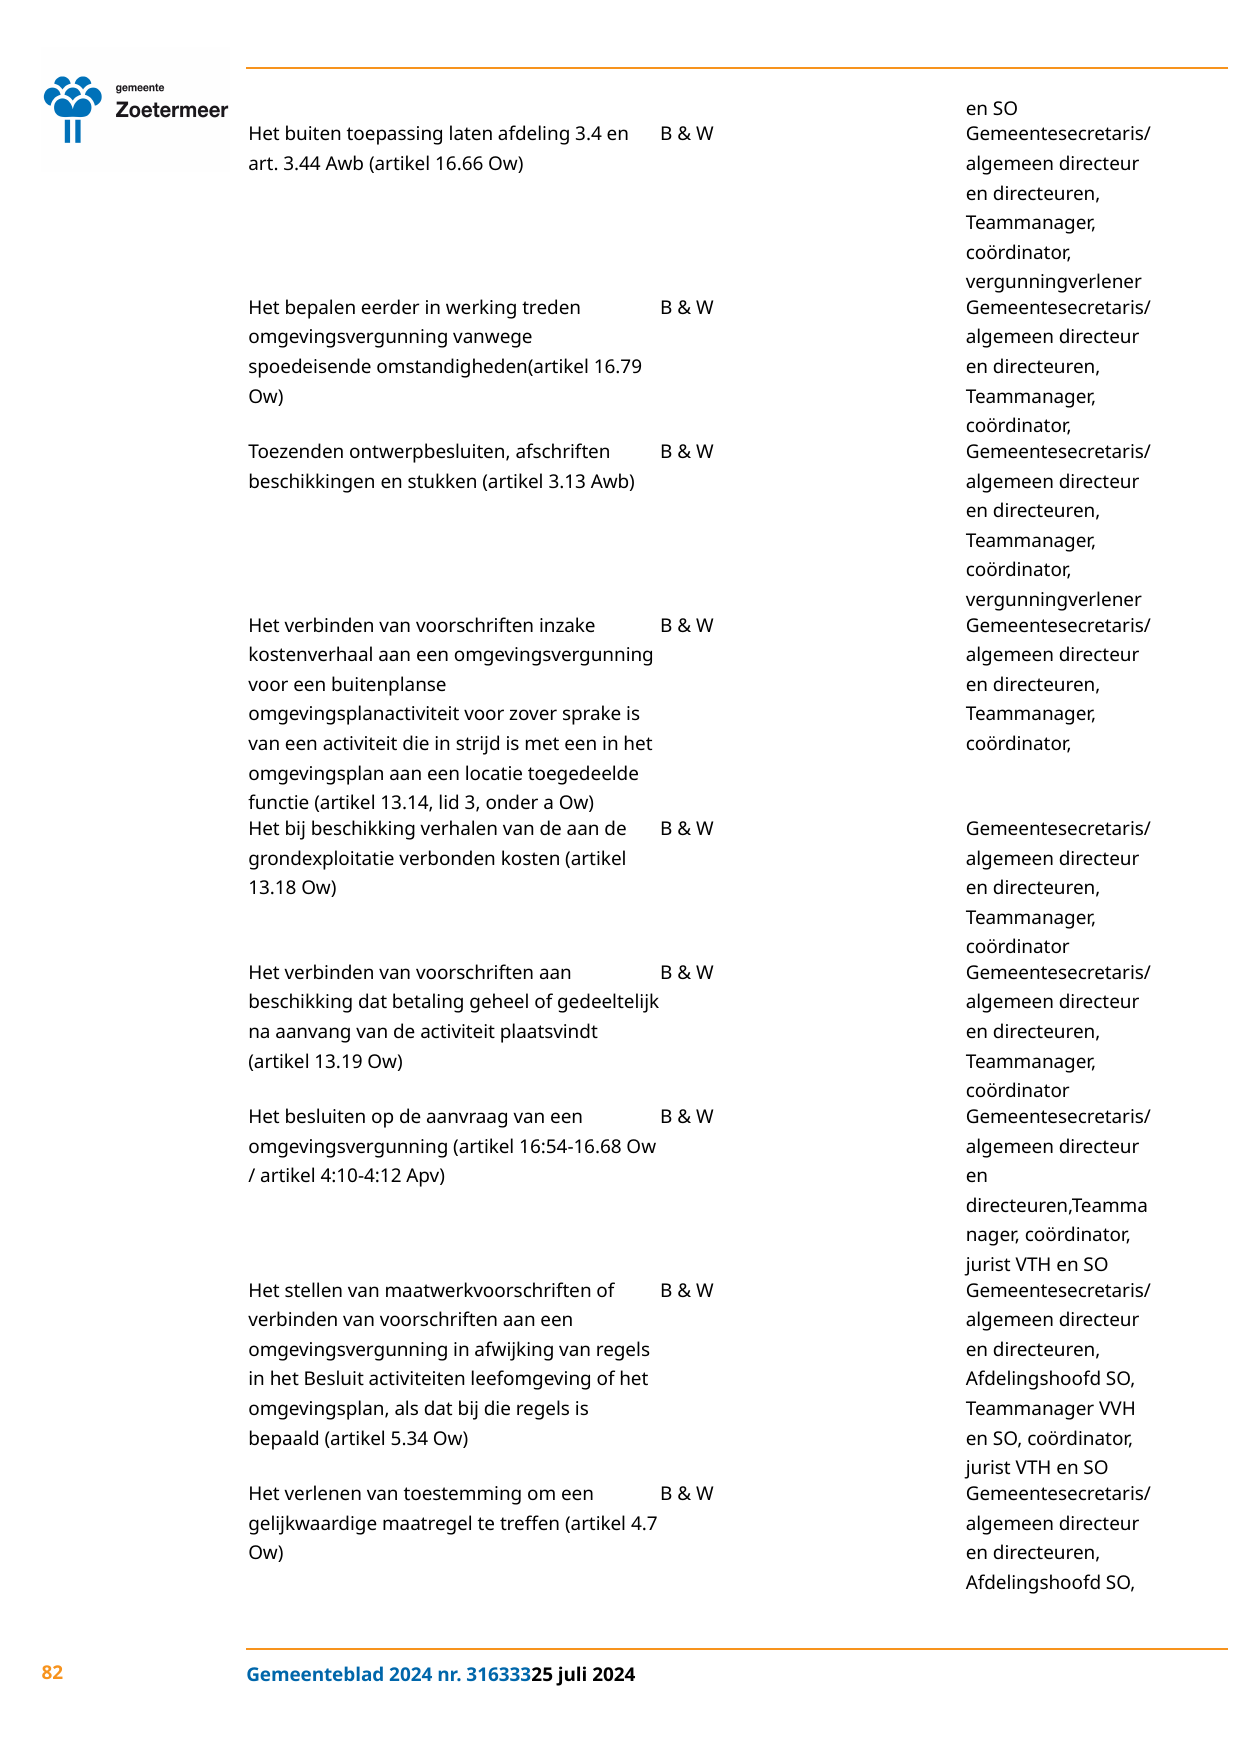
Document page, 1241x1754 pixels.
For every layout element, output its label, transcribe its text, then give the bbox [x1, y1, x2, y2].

table_cell Het buiten toepassing laten afdeling 3.4 en art. 3.44 Awb (artikel 16.66 Ow) [248, 121, 660, 294]
table_cell Gemeentesecretaris/ algemeen directeur en directeuren, Afdelingshoofd SO, [966, 1480, 1152, 1594]
table_cell [813, 438, 966, 612]
table_cell [813, 959, 966, 1103]
table_cell B & W [660, 121, 813, 294]
table_cell Gemeentesecretaris/ algemeen directeur en directeuren, Teammanager, coördinator [966, 815, 1152, 959]
table_cell Het bepalen eerder in werking treden omgevingsvergunning vanwege spoedeisende omstandigheden(artikel 16.79 Ow) [248, 294, 660, 438]
table_cell B & W [660, 1103, 813, 1277]
table_cell B & W [660, 815, 813, 959]
table_cell Het bij beschikking verhalen van de aan de grondexploitatie verbonden kosten (artikel 13.18 Ow) [248, 815, 660, 959]
table_cell Het verlenen van toestemming om een gelijkwaardige maatregel te treffen (artikel 4.7 Ow) [248, 1480, 660, 1594]
table_cell B & W [660, 1480, 813, 1594]
picture [41, 47, 231, 172]
table_cell Het verbinden van voorschriften aan beschikking dat betaling geheel of gedeeltelijk na aanvang van de activiteit plaatsvindt (artikel 13.19 Ow) [248, 959, 660, 1103]
table_cell Het stellen van maatwerkvoorschriften of verbinden van voorschriften aan een omgevingsvergunning in afwijking van regels in het Besluit activiteiten leefomgeving of het omgevingsplan, als dat bij die regels is bepaald (artikel 5.34 Ow) [248, 1277, 660, 1480]
table_cell [813, 1277, 966, 1480]
table_cell [813, 121, 966, 294]
table_cell B & W [660, 438, 813, 612]
table_cell Gemeentesecretaris/ algemeen directeur en directeuren, Teammanager, coördinator, vergunningverlener [966, 121, 1152, 294]
table_cell [813, 95, 966, 121]
table_cell Gemeentesecretaris/ algemeen directeur en directeuren, Teammanager, coördinator, [966, 294, 1152, 438]
table_cell [813, 294, 966, 438]
table_cell [813, 612, 966, 815]
table_cell [813, 1480, 966, 1594]
table_cell Het besluiten op de aanvraag van een omgevingsvergunning (artikel 16:54-16.68 Ow / artikel 4:10-4:12 Apv) [248, 1103, 660, 1277]
table_cell [660, 95, 813, 121]
table_cell Gemeentesecretaris/ algemeen directeur en directeuren, Teammanager, coördinator, vergunningverlener [966, 438, 1152, 612]
table_cell Het verbinden van voorschriften inzake kostenverhaal aan een omgevingsvergunning voor een buitenplanse omgevingsplanactiviteit voor zover sprake is van een activiteit die in strijd is met een in het omgevingsplan aan een locatie toegedeelde functie (artikel 13.14, lid 3, onder a Ow) [248, 612, 660, 815]
table_cell Gemeentesecretaris/ algemeen directeur en directeuren, Afdelingshoofd SO, Teammanager VVH en SO, coördinator, jurist VTH en SO [966, 1277, 1152, 1480]
table_cell [813, 815, 966, 959]
table_cell B & W [660, 1277, 813, 1480]
table_cell Toezenden ontwerpbesluiten, afschriften beschikkingen en stukken (artikel 3.13 Awb) [248, 438, 660, 612]
table_cell B & W [660, 959, 813, 1103]
table_cell [248, 95, 660, 121]
table_cell [813, 1103, 966, 1277]
table_cell Gemeentesecretaris/ algemeen directeur en directeuren, Teammanager, coördinator, [966, 612, 1152, 815]
table_cell B & W [660, 612, 813, 815]
table_cell Gemeentesecretaris/ algemeen directeur en directeuren, Teammanager, coördinator [966, 959, 1152, 1103]
table_cell en SO [966, 95, 1152, 121]
table_cell Gemeentesecretaris/ algemeen directeur en directeuren,Teammanager, coördinator, jurist VTH en SO [966, 1103, 1152, 1277]
table_cell B & W [660, 294, 813, 438]
